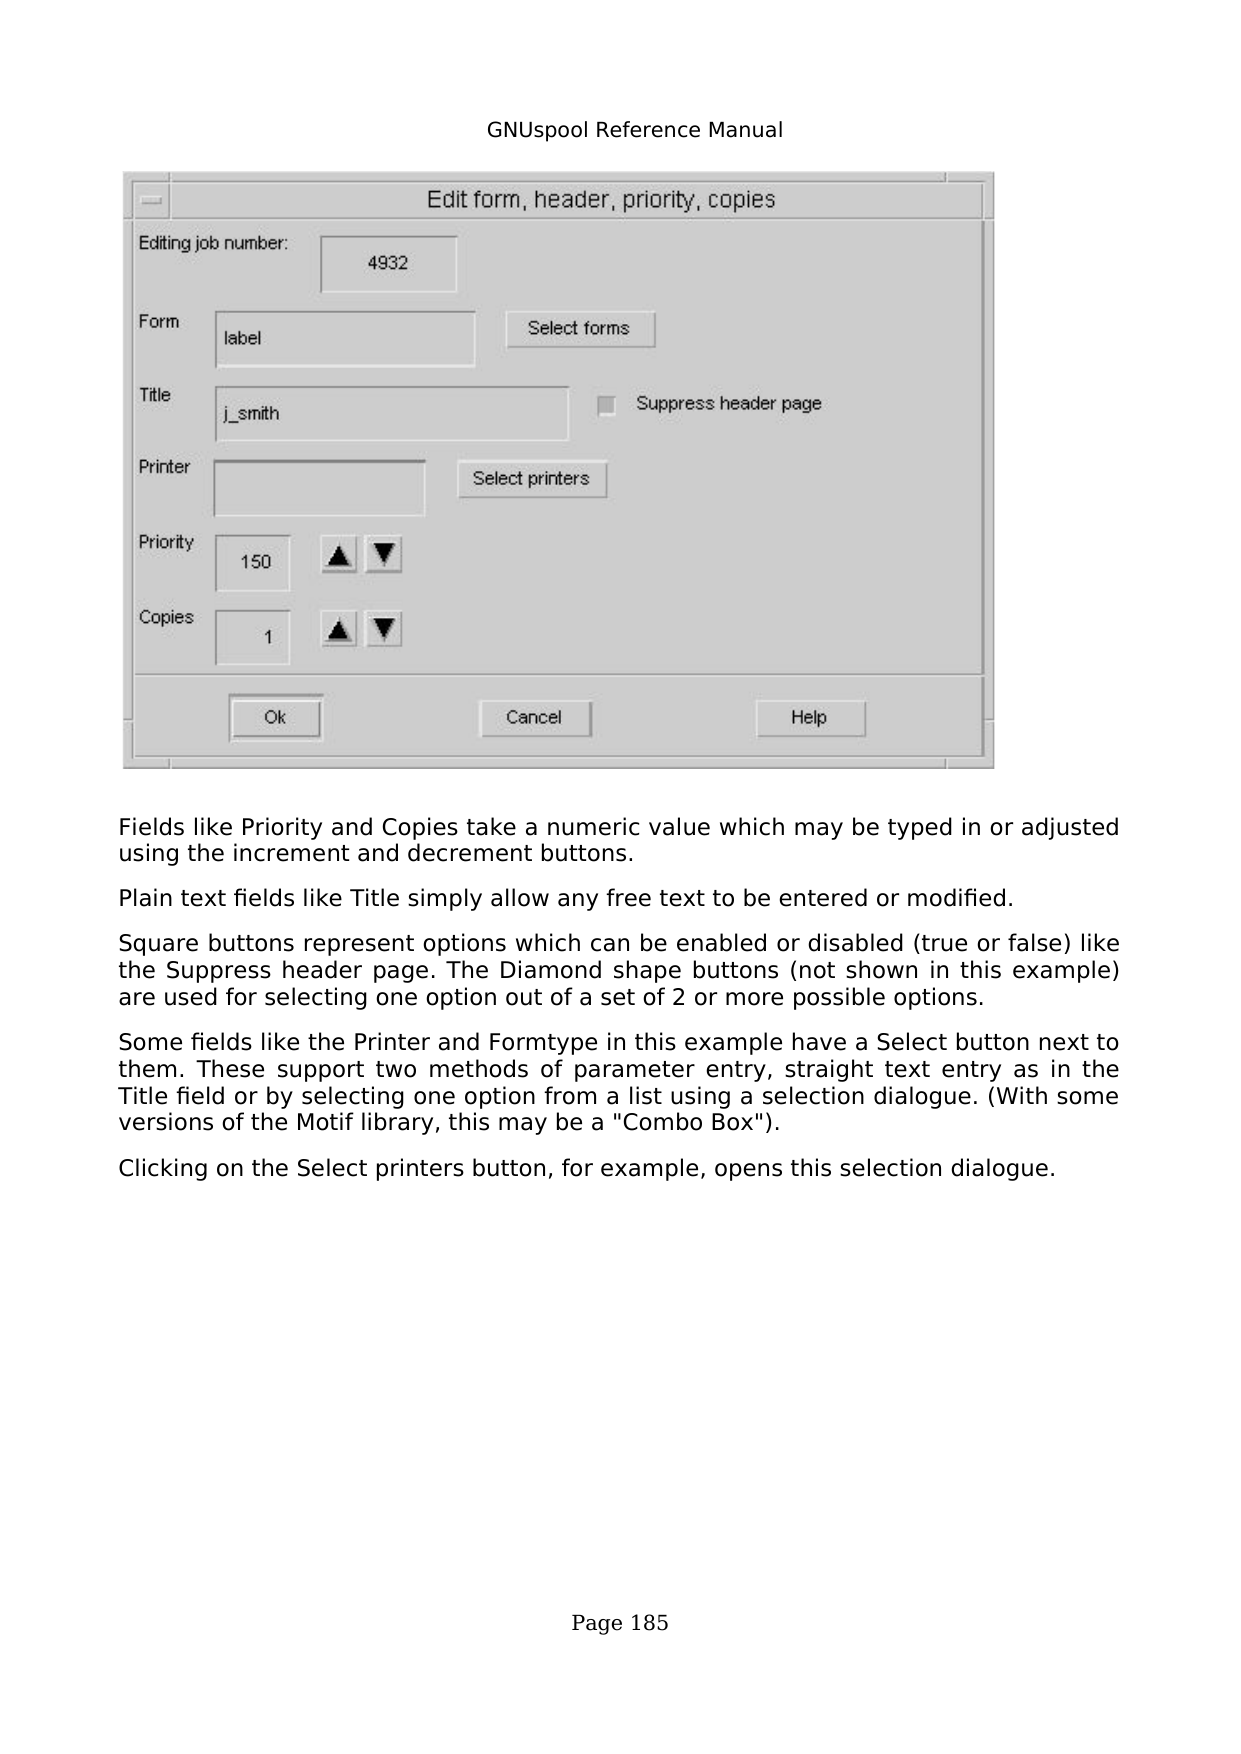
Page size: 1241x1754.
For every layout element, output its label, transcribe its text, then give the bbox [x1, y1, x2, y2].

text Fields like Priority and Copies take a numeric value which may be typed in or adjusted using the increment and decrement buttons. [118, 814, 1122, 867]
text Square buttons represent options which can be enabled or disabled (true or false) like the Suppress header page. The Diamond shape buttons (not shown in this example) are used for selecting one option out of a set of 2 or more possible options. [118, 931, 1122, 1011]
picture [122, 171, 995, 769]
text Clicking on the Select printers button, for example, opens this selection dialogue. [118, 1155, 1122, 1181]
text Plain text fields like Title simply allow any free text to be entered or modified. [118, 886, 1122, 912]
text Some fields like the Printer and Formtype in this example have a Select button next to them. These support two methods of parameter entry, straight text entry as in the Title field or by selecting one option from a list using a selection dialogue. (With some versions of the Motif library, this may be a "Combo Box"). [118, 1029, 1122, 1136]
